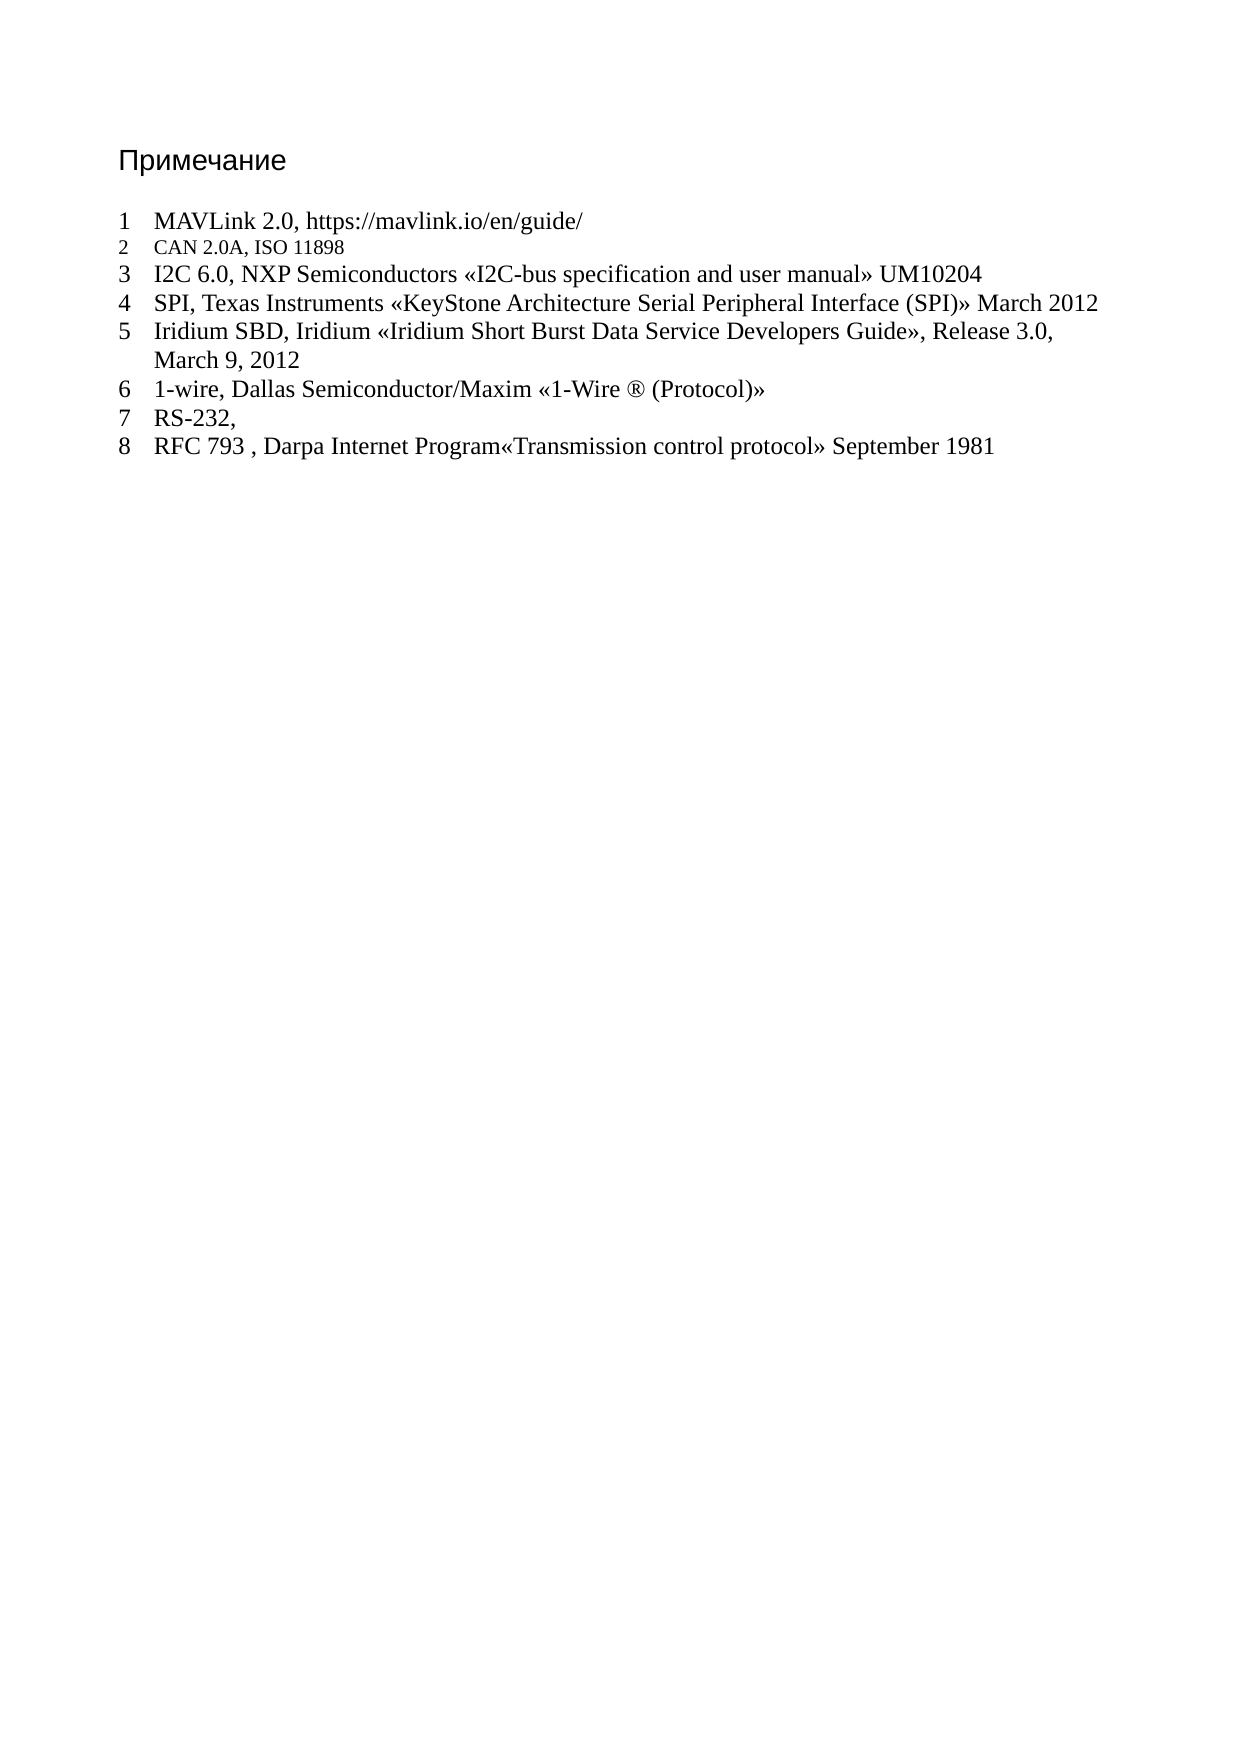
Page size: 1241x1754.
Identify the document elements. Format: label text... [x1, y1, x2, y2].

list RS-232, [118, 403, 1122, 431]
list CAN 2.0A, ISO 11898 [118, 235, 1122, 259]
list SPI, Texas Instruments «KeyStone Architecture Serial Peripheral Interface (SPI)» March 2012 [118, 288, 1122, 316]
list MAVLink 2.0, https://mavlink.io/en/guide/ [118, 206, 1122, 235]
list RFC 793 , Darpa Internet Program«Transmission control protocol» September 1981 [118, 431, 1122, 460]
list 1-wire, Dallas Semiconductor/Maxim «1-Wire ® (Protocol)» [118, 374, 1122, 403]
list I2C 6.0, NXP Semiconductors «I2C-bus specification and user manual» UM10204 [118, 259, 1122, 288]
list Iridium SBD, Iridium «Iridium Short Burst Data Service Developers Guide», Release 3.0, March 9, 2012 [118, 316, 1122, 374]
